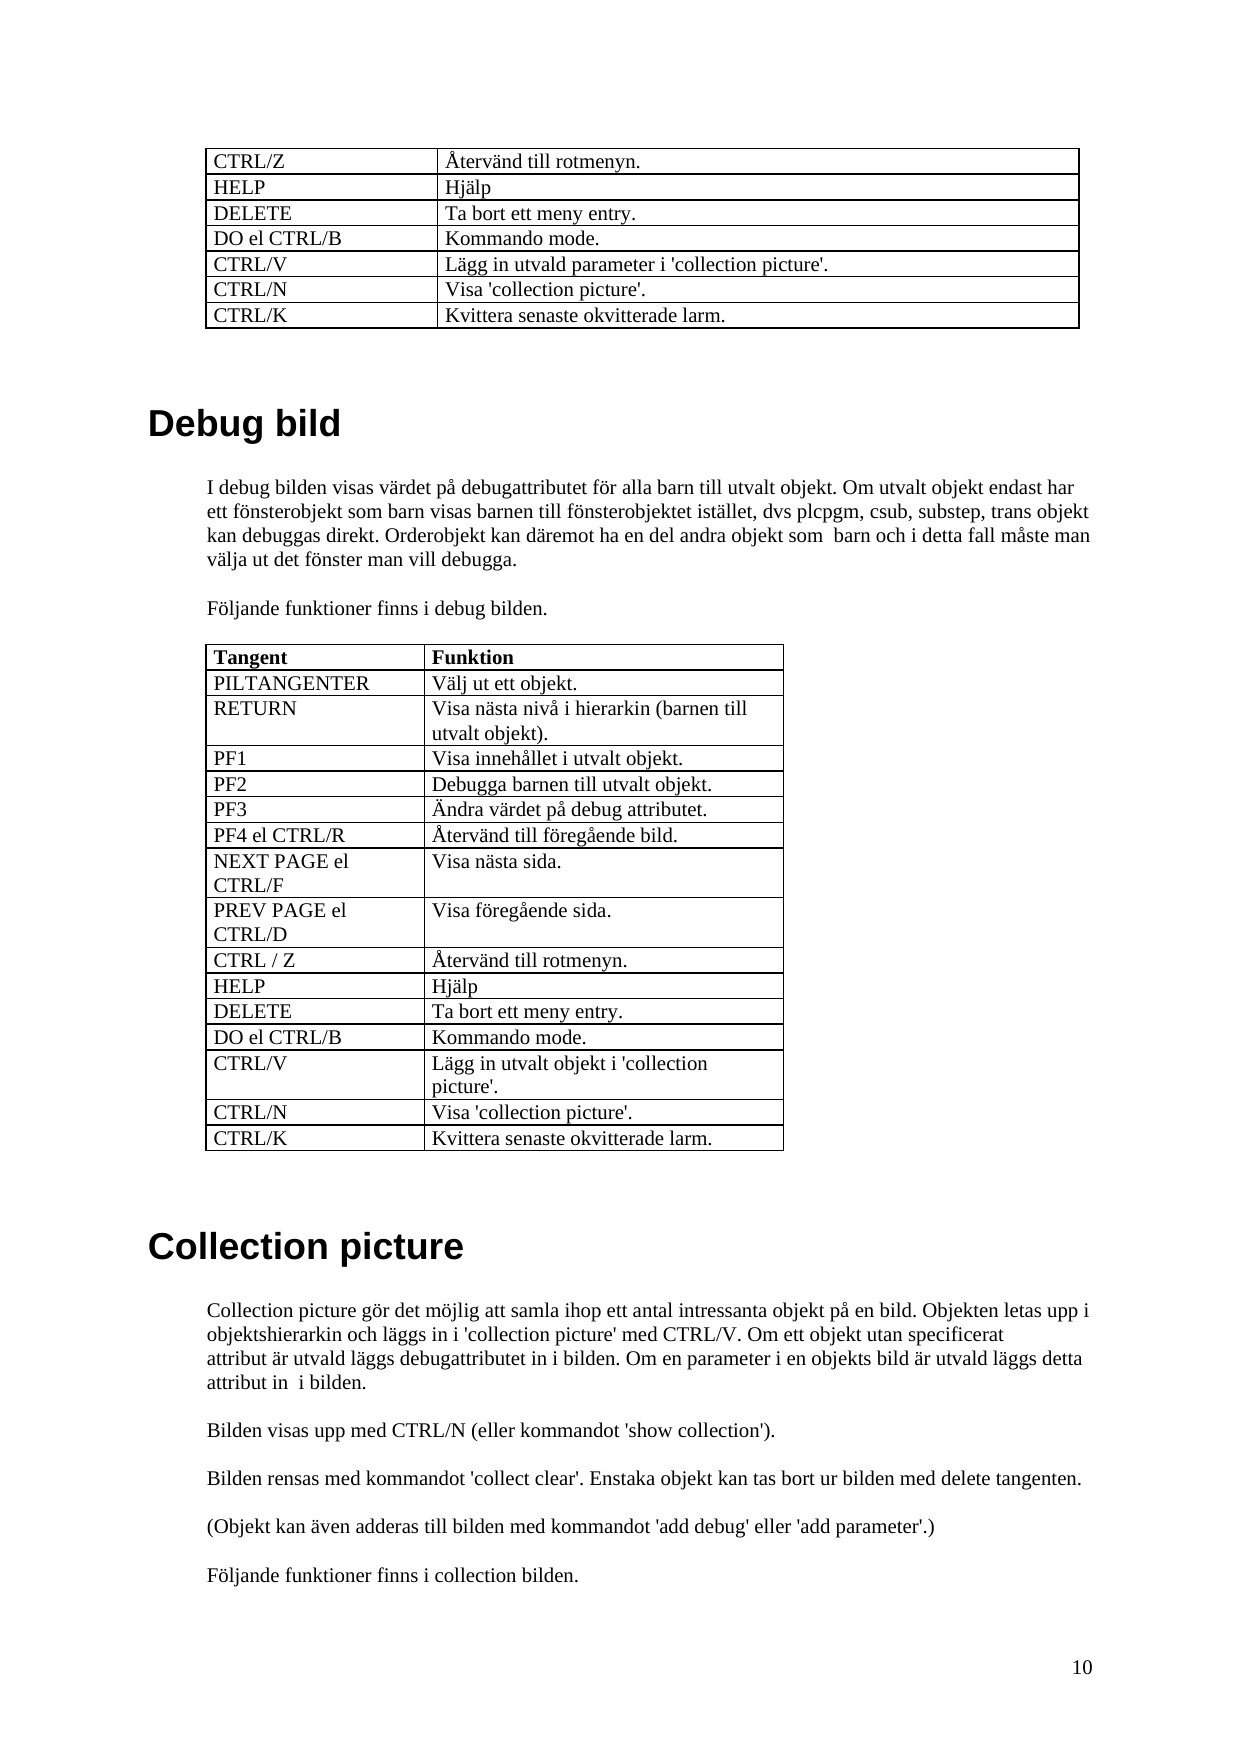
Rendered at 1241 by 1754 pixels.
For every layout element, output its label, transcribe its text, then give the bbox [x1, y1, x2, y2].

table_cell PILTANGENTER [207, 671, 424, 695]
text attribut är utvald läggs debugattributet in i bilden. Om en parameter i en objekts bild är utvald läggs detta attribut in i bilden. [207, 1346, 1093, 1394]
table_cell Lägg in utvalt objekt i 'collection picture'. [425, 1051, 783, 1098]
table_cell CTRL/V [207, 252, 437, 276]
table_cell NEXT PAGE el CTRL/F [207, 849, 424, 897]
table_cell CTRL/V [207, 1051, 424, 1098]
subtitle Debug bild [148, 402, 1093, 445]
table_cell Hjälp [425, 974, 783, 998]
table_cell Visa nästa nivå i hierarkin (barnen till utvalt objekt). [425, 696, 783, 744]
table_cell Återvänd till rotmenyn. [438, 149, 1078, 173]
table_cell Välj ut ett objekt. [425, 671, 783, 695]
table_cell Visa nästa sida. [425, 849, 783, 897]
table_cell CTRL/Z [207, 149, 437, 173]
table_cell Visa innehållet i utvalt objekt. [425, 746, 783, 770]
table_cell Ta bort ett meny entry. [438, 201, 1078, 224]
text Bilden visas upp med CTRL/N (eller kommandot 'show collection'). [207, 1418, 1093, 1442]
table_cell DELETE [207, 999, 424, 1023]
text Följande funktioner finns i collection bilden. [207, 1563, 1093, 1587]
text Följande funktioner finns i debug bilden. [207, 595, 1093, 619]
subtitle Collection picture [148, 1224, 1093, 1268]
table_cell Visa 'collection picture'. [438, 277, 1078, 301]
table_cell DO el CTRL/B [207, 226, 437, 250]
table_cell CTRL/N [207, 1100, 424, 1124]
table_cell DO el CTRL/B [207, 1025, 424, 1049]
table_cell Återvänd till föregående bild. [425, 823, 783, 847]
table_cell Kvittera senaste okvitterade larm. [438, 303, 1078, 327]
table_cell Kommando mode. [438, 226, 1078, 250]
table_cell PF2 [207, 772, 424, 796]
table_cell PF3 [207, 797, 424, 821]
text (Objekt kan även adderas till bilden med kommandot 'add debug' eller 'add parameter'.) [207, 1514, 1093, 1538]
table_cell Visa föregående sida. [425, 898, 783, 946]
table_cell RETURN [207, 696, 424, 744]
table_cell Lägg in utvald parameter i 'collection picture'. [438, 252, 1078, 276]
table_header Funktion [425, 645, 783, 669]
table_cell Ändra värdet på debug attributet. [425, 797, 783, 821]
table_cell CTRL / Z [207, 948, 424, 972]
table_cell HELP [207, 974, 424, 998]
table_cell Debugga barnen till utvalt objekt. [425, 772, 783, 796]
table_cell CTRL/K [207, 303, 437, 327]
table_cell Ta bort ett meny entry. [425, 999, 783, 1023]
table_cell CTRL/N [207, 277, 437, 301]
table_cell DELETE [207, 201, 437, 224]
table_cell HELP [207, 175, 437, 199]
text Bilden rensas med kommandot 'collect clear'. Enstaka objekt kan tas bort ur bilden med delete tangenten. [207, 1466, 1093, 1490]
table_header Tangent [207, 645, 424, 669]
table_cell CTRL/K [207, 1126, 424, 1150]
table_cell PREV PAGE el CTRL/D [207, 898, 424, 946]
table_cell Kommando mode. [425, 1025, 783, 1049]
text I debug bilden visas värdet på debugattributet för alla barn till utvalt objekt. Om utvalt objekt endast har ett fönsterobjekt som barn visas barnen till fönsterobjektet istället, dvs plcpgm, csub, substep, trans objekt kan debuggas direkt. Orderobjekt kan däremot ha en del andra objekt som barn och i detta fall måste man välja ut det fönster man vill debugga. [207, 475, 1093, 571]
table_cell Visa 'collection picture'. [425, 1100, 783, 1124]
table_cell PF1 [207, 746, 424, 770]
table_cell Återvänd till rotmenyn. [425, 948, 783, 972]
text Collection picture gör det möjlig att samla ihop ett antal intressanta objekt på en bild. Objekten letas upp i objektshierarkin och läggs in i 'collection picture' med CTRL/V. Om ett objekt utan specificerat [207, 1298, 1093, 1346]
table_cell Hjälp [438, 175, 1078, 199]
table_cell PF4 el CTRL/R [207, 823, 424, 847]
table_cell Kvittera senaste okvitterade larm. [425, 1126, 783, 1150]
